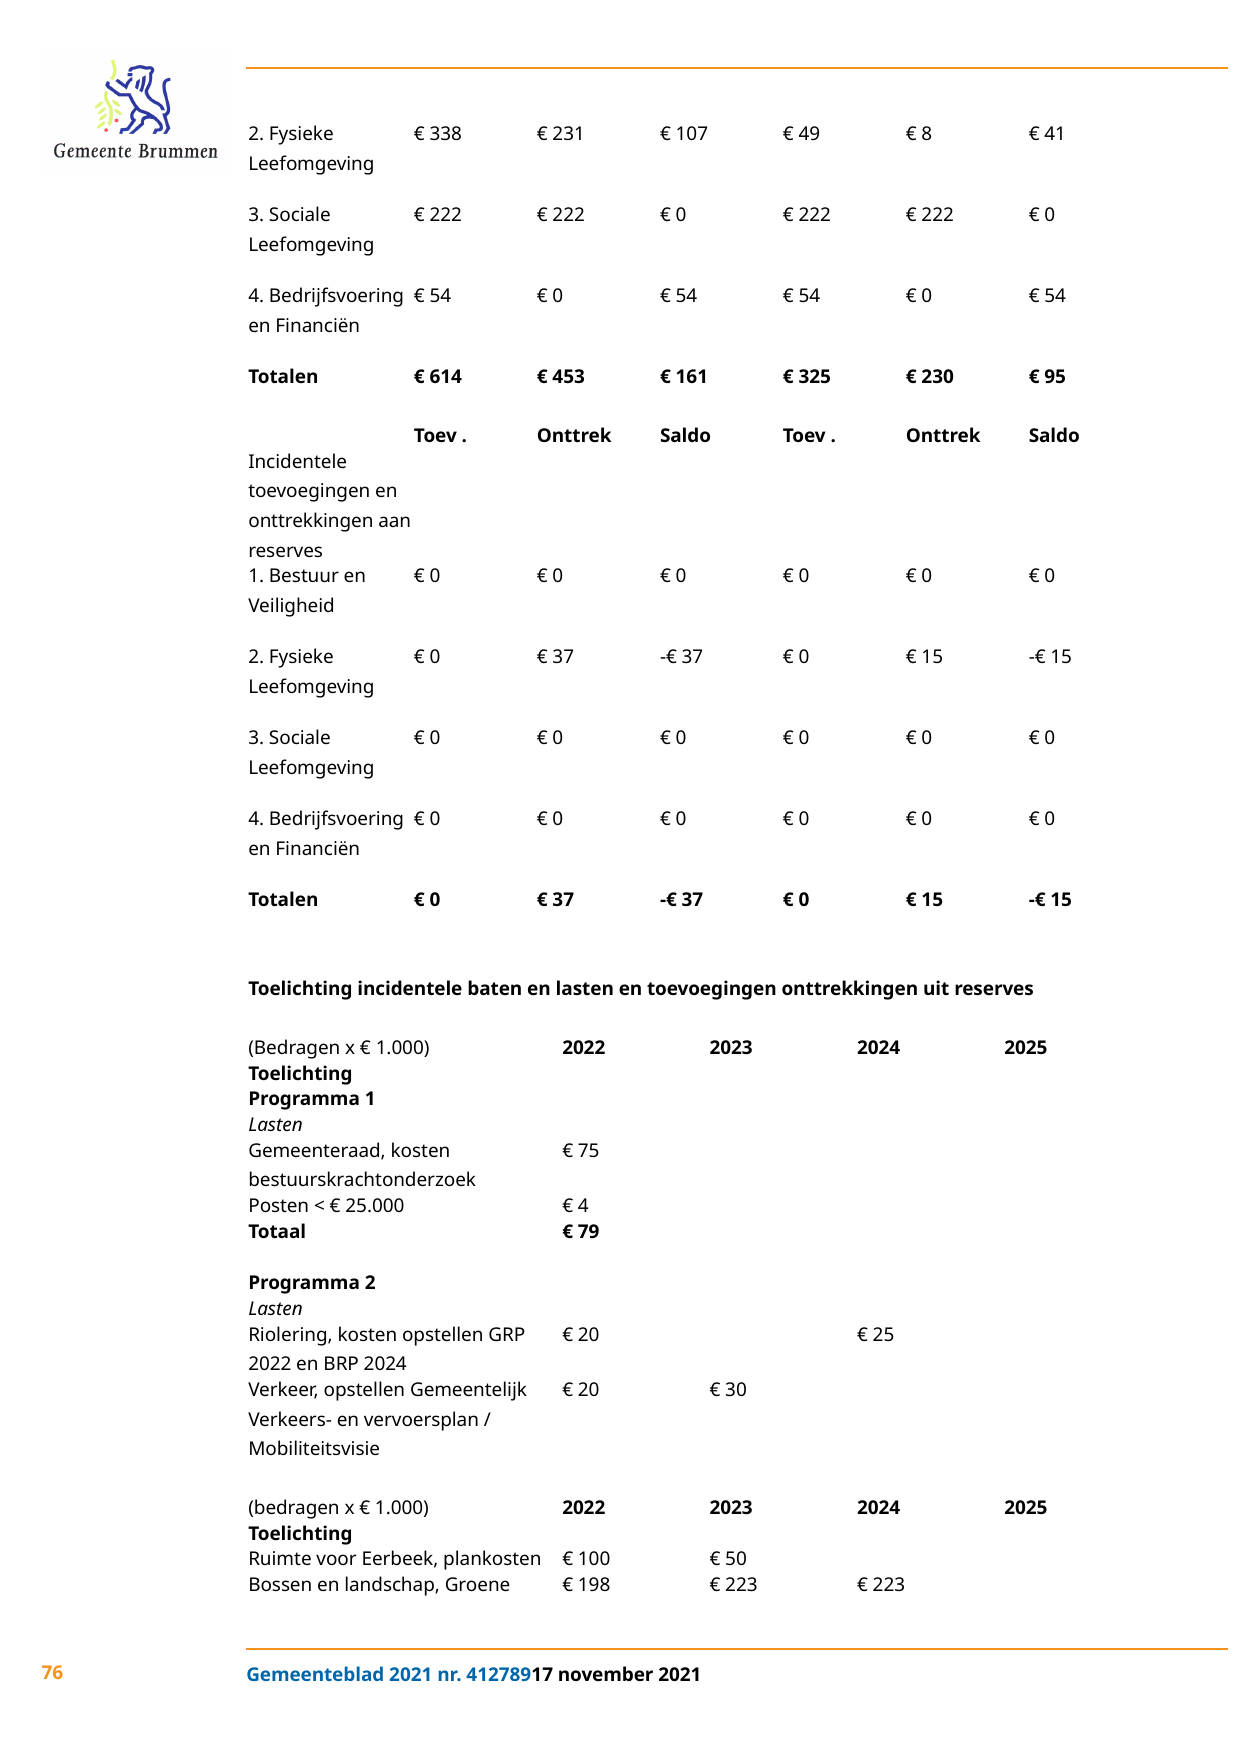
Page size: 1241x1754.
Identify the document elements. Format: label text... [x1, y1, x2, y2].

table_cell [562, 1086, 709, 1111]
table_cell [414, 257, 537, 283]
table_cell [537, 176, 660, 202]
table_cell [537, 699, 660, 724]
table_cell Riolering, kosten opstellen GRP 2022 en BRP 2024 [248, 1321, 562, 1376]
table_cell [414, 176, 537, 202]
table_cell [906, 257, 1028, 283]
table_cell [857, 1137, 1004, 1192]
table_cell [248, 95, 414, 121]
table_cell [709, 1244, 857, 1269]
table_cell Lasten [248, 1295, 562, 1321]
table_cell € 49 [783, 121, 906, 176]
table_cell Bossen en landschap, Groene [248, 1571, 562, 1597]
table_header Saldo [660, 422, 783, 448]
table_cell [1029, 448, 1152, 562]
table_cell [1004, 1520, 1152, 1546]
table_cell [660, 95, 783, 121]
table_cell [414, 95, 537, 121]
table_cell € 0 [783, 563, 906, 618]
table_cell € 0 [660, 725, 783, 780]
table_cell [562, 1295, 709, 1321]
table_cell [537, 257, 660, 283]
table_cell € 15 [906, 644, 1028, 699]
table_header 2024 [857, 1034, 1004, 1060]
table_cell [1004, 1270, 1152, 1295]
table_cell 2. Fysieke Leefomgeving [248, 644, 414, 699]
table_cell [709, 1295, 857, 1321]
table_cell 2. Fysieke Leefomgeving [248, 121, 414, 176]
table_cell [248, 780, 414, 806]
table_cell € 223 [857, 1571, 1004, 1597]
table_cell Programma 2 [248, 1270, 562, 1295]
table_cell [1029, 257, 1152, 283]
table_cell € 222 [783, 202, 906, 257]
table_cell [709, 1520, 857, 1546]
table_cell Posten < € 25.000 [248, 1192, 562, 1218]
table_cell € 4 [562, 1192, 709, 1218]
picture [41, 47, 231, 172]
table_cell Verkeer, opstellen Gemeentelijk Verkeers- en vervoersplan / Mobiliteitsvisie [248, 1376, 562, 1461]
table_cell € 15 [906, 887, 1028, 912]
table_cell -€ 15 [1029, 644, 1152, 699]
table_cell € 54 [783, 283, 906, 338]
table_cell € 0 [414, 887, 537, 912]
table_cell [783, 338, 906, 364]
table_cell € 0 [783, 806, 906, 861]
table_header Toev . [783, 422, 906, 448]
table_cell € 0 [537, 806, 660, 861]
table_cell Lasten [248, 1111, 562, 1137]
table_cell [709, 1192, 857, 1218]
table_cell [562, 1270, 709, 1295]
table_cell € 0 [906, 563, 1028, 618]
table_cell [709, 1086, 857, 1111]
table_cell [1029, 780, 1152, 806]
table_header 2025 [1004, 1034, 1152, 1060]
table_cell € 231 [537, 121, 660, 176]
table_cell Ruimte voor Eerbeek, plankosten [248, 1546, 562, 1571]
table_cell [1004, 1295, 1152, 1321]
table_cell € 0 [783, 887, 906, 912]
table_cell [709, 1137, 857, 1192]
table_cell [906, 448, 1028, 562]
table_cell € 614 [414, 364, 537, 389]
table_cell [783, 257, 906, 283]
table_cell Totalen [248, 887, 414, 912]
table_cell € 25 [857, 1321, 1004, 1376]
table_cell [1004, 1060, 1152, 1086]
table_cell € 75 [562, 1137, 709, 1192]
table_cell € 0 [1029, 806, 1152, 861]
table_cell [783, 95, 906, 121]
table_cell € 50 [709, 1546, 857, 1571]
table_cell € 0 [1029, 563, 1152, 618]
table_cell € 30 [709, 1376, 857, 1461]
table_cell [537, 338, 660, 364]
table_cell Incidentele toevoegingen en onttrekkingen aan reserves [248, 448, 414, 562]
table_cell € 0 [906, 725, 1028, 780]
table_cell Toelichting [248, 1060, 562, 1086]
table_cell € 0 [783, 725, 906, 780]
table_cell € 0 [414, 806, 537, 861]
table_cell [537, 780, 660, 806]
table_cell € 0 [537, 283, 660, 338]
table_header 2025 [1004, 1494, 1152, 1520]
table_header Onttrek [537, 422, 660, 448]
table_cell [857, 1111, 1004, 1137]
table_cell Totaal [248, 1218, 562, 1244]
table_cell -€ 37 [660, 887, 783, 912]
table_cell € 198 [562, 1571, 709, 1597]
table_cell € 0 [783, 644, 906, 699]
table_cell [857, 1376, 1004, 1461]
table_cell [857, 1270, 1004, 1295]
table_cell Totalen [248, 364, 414, 389]
table_cell Gemeenteraad, kosten bestuurskrachtonderzoek [248, 1137, 562, 1192]
table_cell [783, 861, 906, 887]
table_cell € 37 [537, 887, 660, 912]
table_cell [906, 861, 1028, 887]
table_cell [709, 1321, 857, 1376]
table_cell [537, 448, 660, 562]
table_cell [414, 338, 537, 364]
table_cell [709, 1060, 857, 1086]
table_cell [248, 699, 414, 724]
table_cell -€ 15 [1029, 887, 1152, 912]
table_header Onttrek [906, 422, 1028, 448]
table_cell € 338 [414, 121, 537, 176]
text Toelichting incidentele baten en lasten en toevoegingen onttrekkingen uit reserves [248, 975, 1152, 1001]
table_cell [709, 1270, 857, 1295]
table_cell [1004, 1137, 1152, 1192]
table_cell [857, 1244, 1004, 1269]
table_cell [857, 1520, 1004, 1546]
table_cell € 100 [562, 1546, 709, 1571]
table_cell [660, 699, 783, 724]
table_header 2024 [857, 1494, 1004, 1520]
table_cell [1004, 1571, 1152, 1597]
table_cell [783, 618, 906, 643]
table_cell [1004, 1321, 1152, 1376]
table_cell 4. Bedrijfsvoering en Financiën [248, 806, 414, 861]
table_cell [857, 1192, 1004, 1218]
table_cell [783, 448, 906, 562]
table_cell € 37 [537, 644, 660, 699]
table_header (bedragen x € 1.000) [248, 1494, 562, 1520]
table_cell Programma 1 [248, 1086, 562, 1111]
table_cell 3. Sociale Leefomgeving [248, 202, 414, 257]
table_cell [248, 861, 414, 887]
table_cell [906, 699, 1028, 724]
table_cell € 0 [660, 806, 783, 861]
table_cell € 0 [1029, 202, 1152, 257]
table_cell [248, 1244, 562, 1269]
table_cell [660, 618, 783, 643]
table_cell [1029, 861, 1152, 887]
table_header 2022 [562, 1494, 709, 1520]
table_cell € 222 [414, 202, 537, 257]
table_cell [562, 1060, 709, 1086]
table_cell [709, 1111, 857, 1137]
table_cell € 54 [414, 283, 537, 338]
table_cell € 222 [537, 202, 660, 257]
table_cell [414, 699, 537, 724]
table_cell [906, 780, 1028, 806]
table_cell [537, 95, 660, 121]
table_cell € 0 [1029, 725, 1152, 780]
table_cell [857, 1218, 1004, 1244]
table_cell € 20 [562, 1376, 709, 1461]
table_cell [248, 618, 414, 643]
table_cell [857, 1546, 1004, 1571]
table_cell € 222 [906, 202, 1028, 257]
table_cell [857, 1086, 1004, 1111]
table_cell [1029, 338, 1152, 364]
table_header (Bedragen x € 1.000) [248, 1034, 562, 1060]
table_cell [857, 1060, 1004, 1086]
table_cell [660, 861, 783, 887]
table_cell € 41 [1029, 121, 1152, 176]
table_cell 1. Bestuur en Veiligheid [248, 563, 414, 618]
table_cell € 0 [414, 563, 537, 618]
table_cell [906, 95, 1028, 121]
table_cell [660, 257, 783, 283]
table_cell € 95 [1029, 364, 1152, 389]
table_cell [1004, 1218, 1152, 1244]
table_cell [414, 780, 537, 806]
table_header [248, 422, 414, 448]
table_cell € 0 [660, 563, 783, 618]
table_cell € 0 [660, 202, 783, 257]
table_cell [248, 257, 414, 283]
table_cell [537, 618, 660, 643]
table_cell € 453 [537, 364, 660, 389]
table_cell € 0 [537, 725, 660, 780]
table_cell [906, 618, 1028, 643]
table_cell € 0 [537, 563, 660, 618]
table_cell [562, 1111, 709, 1137]
table_cell € 54 [1029, 283, 1152, 338]
table_cell [783, 176, 906, 202]
table_header 2023 [709, 1494, 857, 1520]
table_cell [414, 861, 537, 887]
table_cell € 107 [660, 121, 783, 176]
table_cell [660, 780, 783, 806]
table_cell [709, 1218, 857, 1244]
table_cell 4. Bedrijfsvoering en Financiën [248, 283, 414, 338]
table_cell [660, 448, 783, 562]
table_cell [660, 176, 783, 202]
table_cell Toelichting [248, 1520, 562, 1546]
table_cell [1029, 95, 1152, 121]
table_header 2023 [709, 1034, 857, 1060]
table_cell [1029, 618, 1152, 643]
table_cell [248, 338, 414, 364]
table_cell [1029, 176, 1152, 202]
table_cell [1004, 1244, 1152, 1269]
table_cell € 0 [906, 283, 1028, 338]
table_cell € 325 [783, 364, 906, 389]
table_header 2022 [562, 1034, 709, 1060]
table_cell € 230 [906, 364, 1028, 389]
table_cell [783, 699, 906, 724]
table_cell € 161 [660, 364, 783, 389]
table_cell [906, 176, 1028, 202]
table_cell [414, 448, 537, 562]
table_header Toev . [414, 422, 537, 448]
table_cell € 54 [660, 283, 783, 338]
table_cell [562, 1244, 709, 1269]
table_cell [1004, 1546, 1152, 1571]
table_cell [783, 780, 906, 806]
table_cell € 223 [709, 1571, 857, 1597]
table_cell € 8 [906, 121, 1028, 176]
table_cell [537, 861, 660, 887]
table_cell 3. Sociale Leefomgeving [248, 725, 414, 780]
table_cell [248, 176, 414, 202]
table_cell [857, 1295, 1004, 1321]
table_cell [414, 618, 537, 643]
table_cell [906, 338, 1028, 364]
table_cell € 0 [414, 644, 537, 699]
table_cell € 20 [562, 1321, 709, 1376]
table_header Saldo [1029, 422, 1152, 448]
table_cell [562, 1520, 709, 1546]
table_cell [1004, 1192, 1152, 1218]
table_cell € 0 [906, 806, 1028, 861]
table_cell [660, 338, 783, 364]
table_cell € 79 [562, 1218, 709, 1244]
table_cell [1029, 699, 1152, 724]
table_cell [1004, 1376, 1152, 1461]
table_cell € 0 [414, 725, 537, 780]
table_cell [1004, 1086, 1152, 1111]
table_cell [1004, 1111, 1152, 1137]
table_cell -€ 37 [660, 644, 783, 699]
